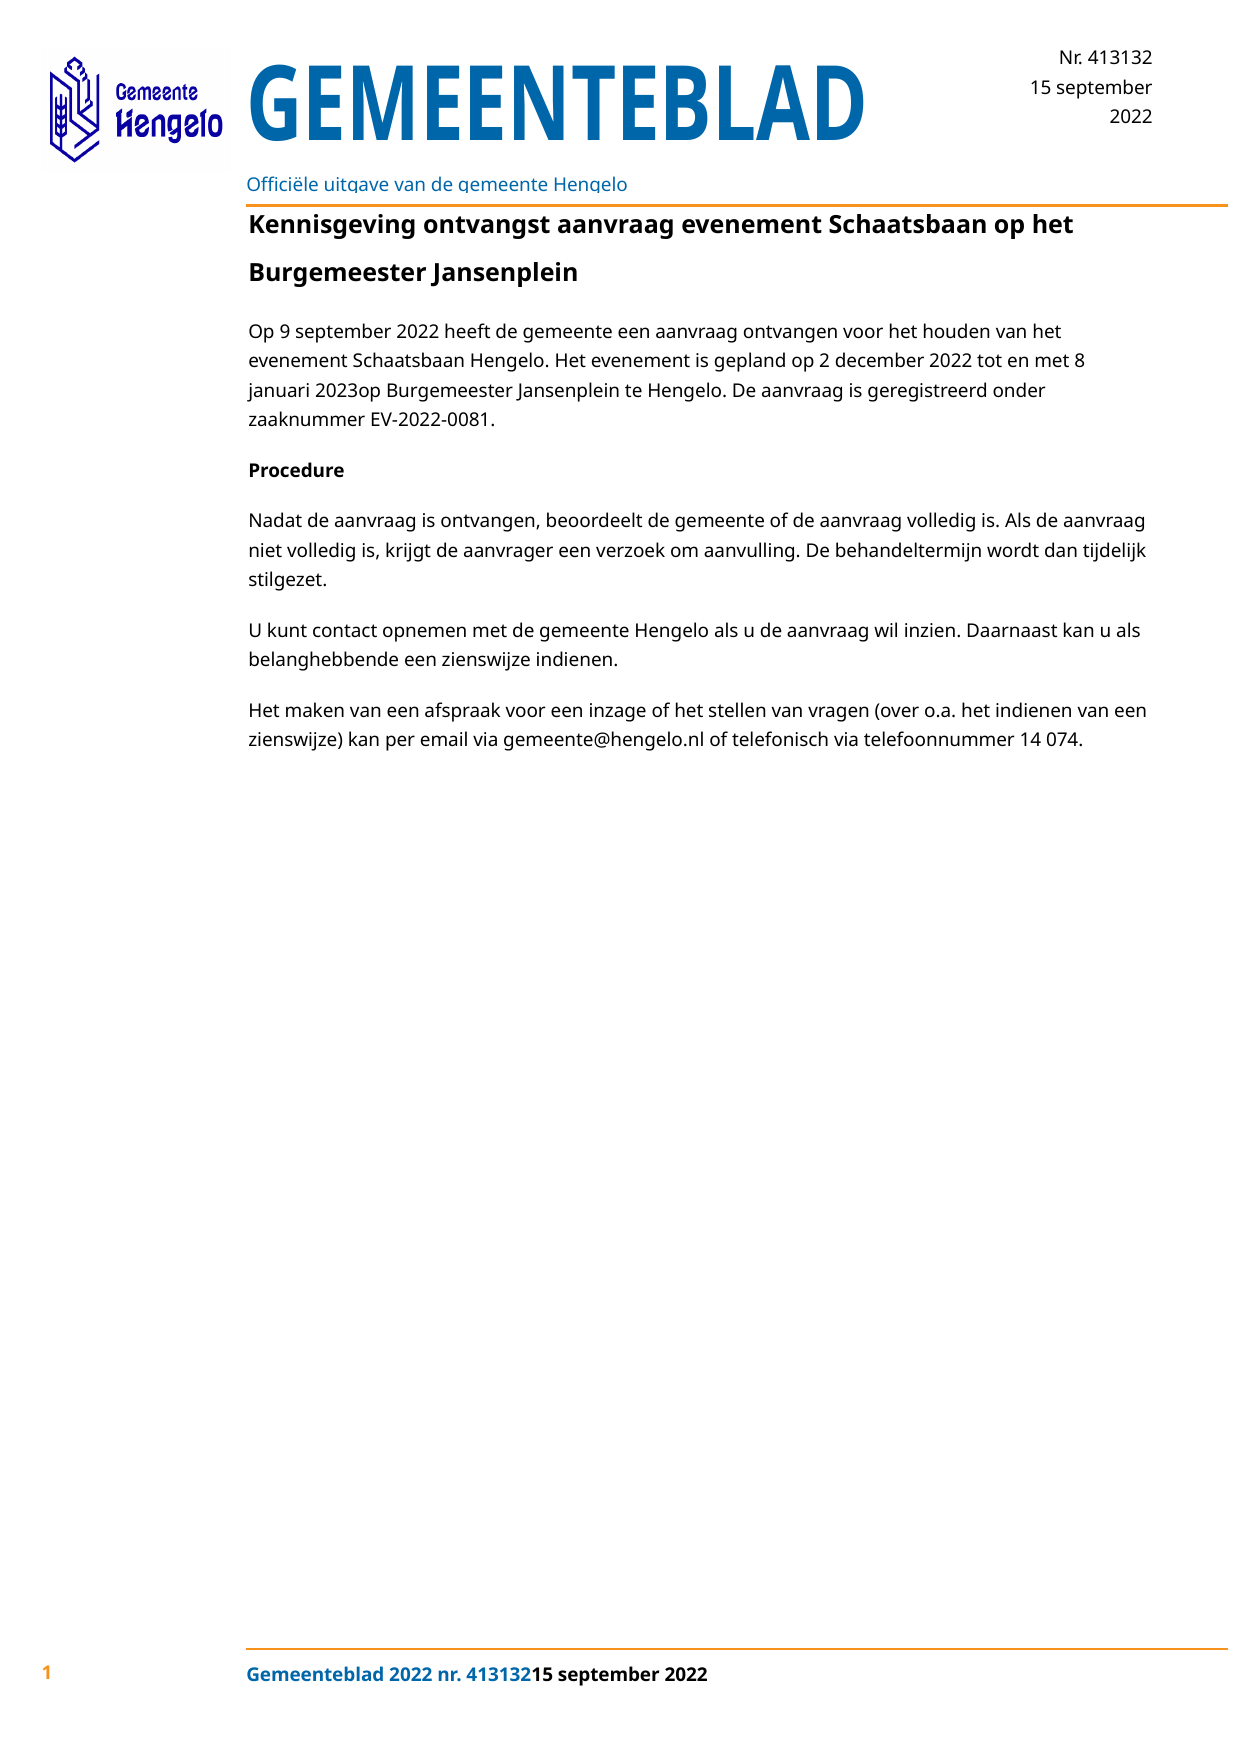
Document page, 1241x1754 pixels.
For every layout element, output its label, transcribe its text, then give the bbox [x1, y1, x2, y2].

picture [41, 47, 231, 172]
text Het maken van een afspraak voor een inzage of het stellen van vragen (over o.a. het indienen van een zienswijze) kan per email via gemeente@hengelo.nl of telefonisch via telefoonnummer 14 074. [248, 697, 1152, 752]
text Nadat de aanvraag is ontvangen, beoordeelt de gemeente of de aanvraag volledig is. Als de aanvraag niet volledig is, krijgt de aanvrager een verzoek om aanvulling. De behandeltermijn wordt dan tijdelijk stilgezet. [248, 507, 1152, 592]
text U kunt contact opnemen met de gemeente Hengelo als u de aanvraag wil inzien. Daarnaast kan u als belanghebbende een zienswijze indienen. [248, 617, 1152, 672]
text Kennisgeving ontvangst aanvraag evenement Schaatsbaan op het Burgemeester Jansenplein [248, 207, 1152, 288]
text Procedure [248, 457, 1152, 483]
text Op 9 september 2022 heeft de gemeente een aanvraag ontvangen voor het houden van het evenement Schaatsbaan Hengelo. Het evenement is gepland op 2 december 2022 tot en met 8 januari 2023op Burgemeester Jansenplein te Hengelo. De aanvraag is geregistreerd onder zaaknummer EV-2022-0081. [248, 318, 1152, 432]
